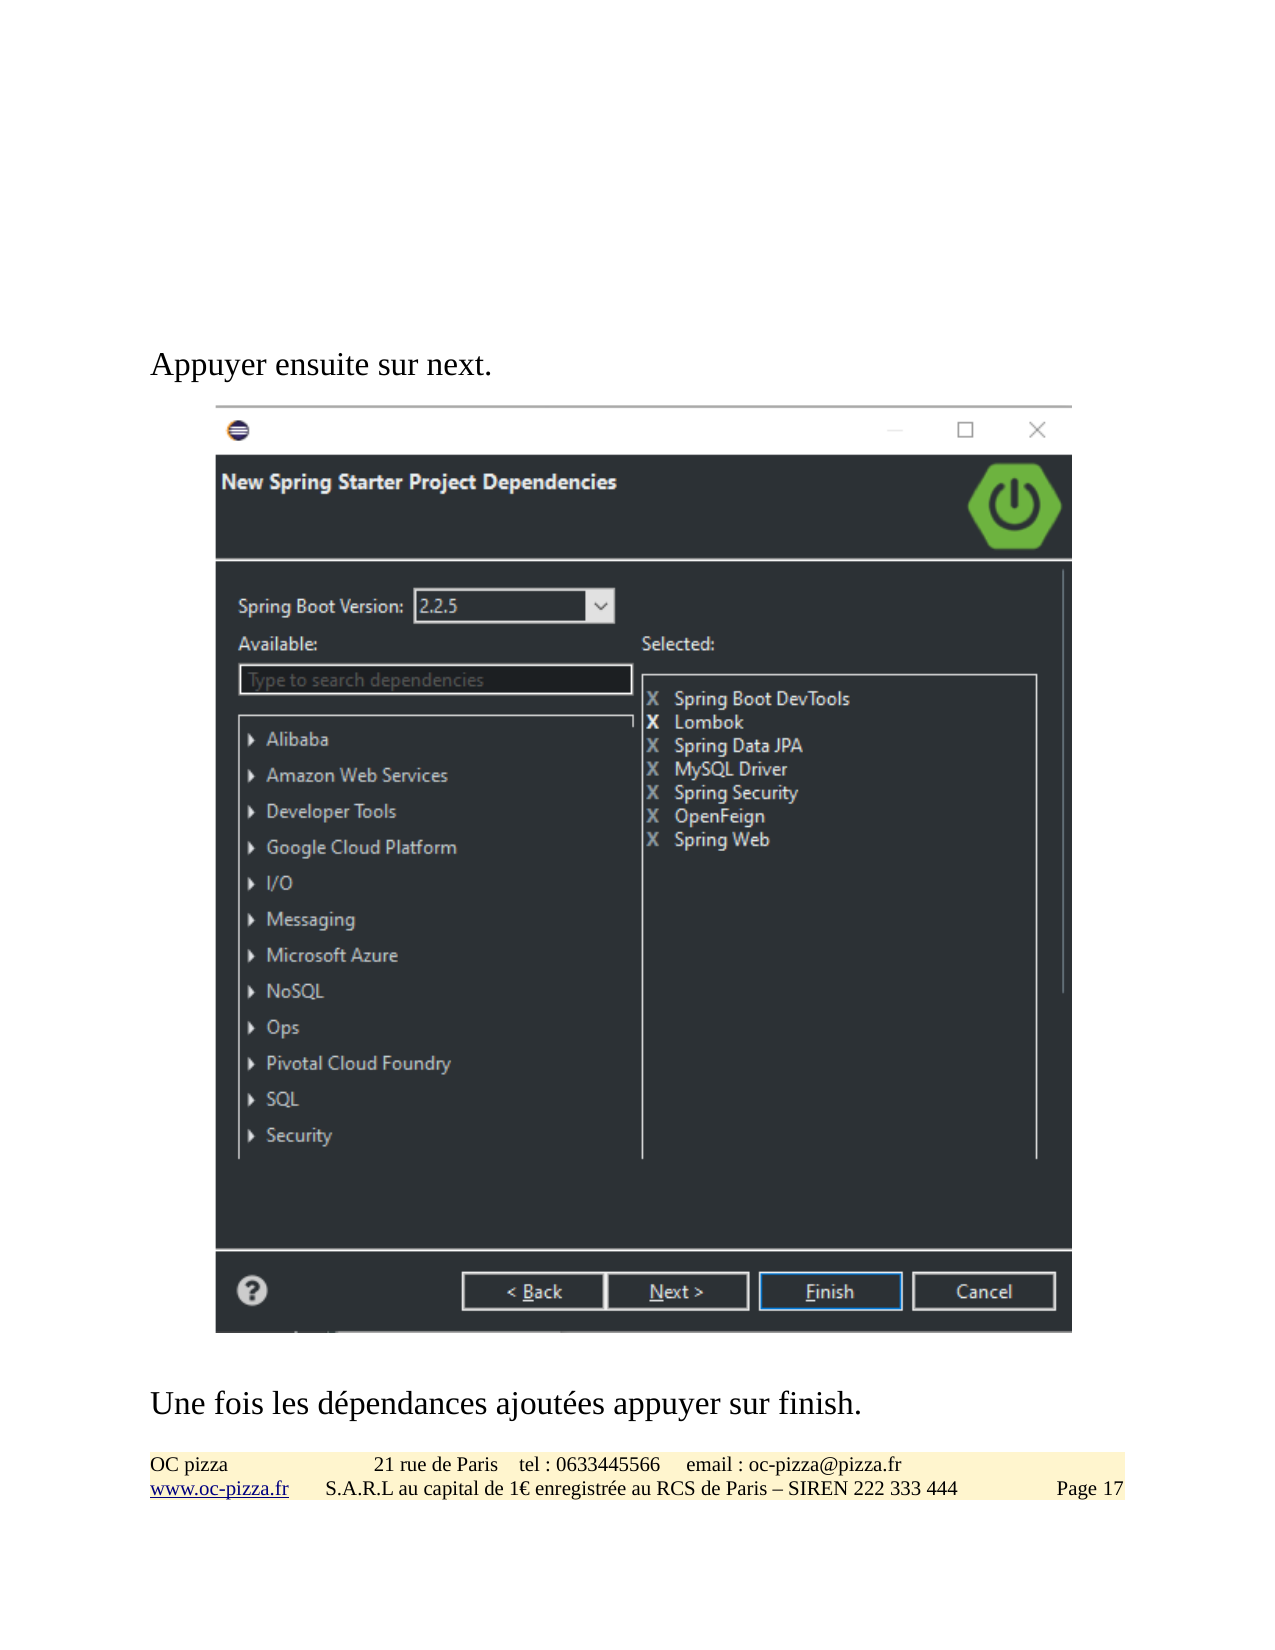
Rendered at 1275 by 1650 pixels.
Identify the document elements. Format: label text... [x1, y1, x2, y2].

text Appuyer ensuite sur next. [150, 345, 1125, 383]
picture [215, 405, 1072, 1333]
text Une fois les dépendances ajoutées appuyer sur finish. [150, 1383, 1125, 1421]
